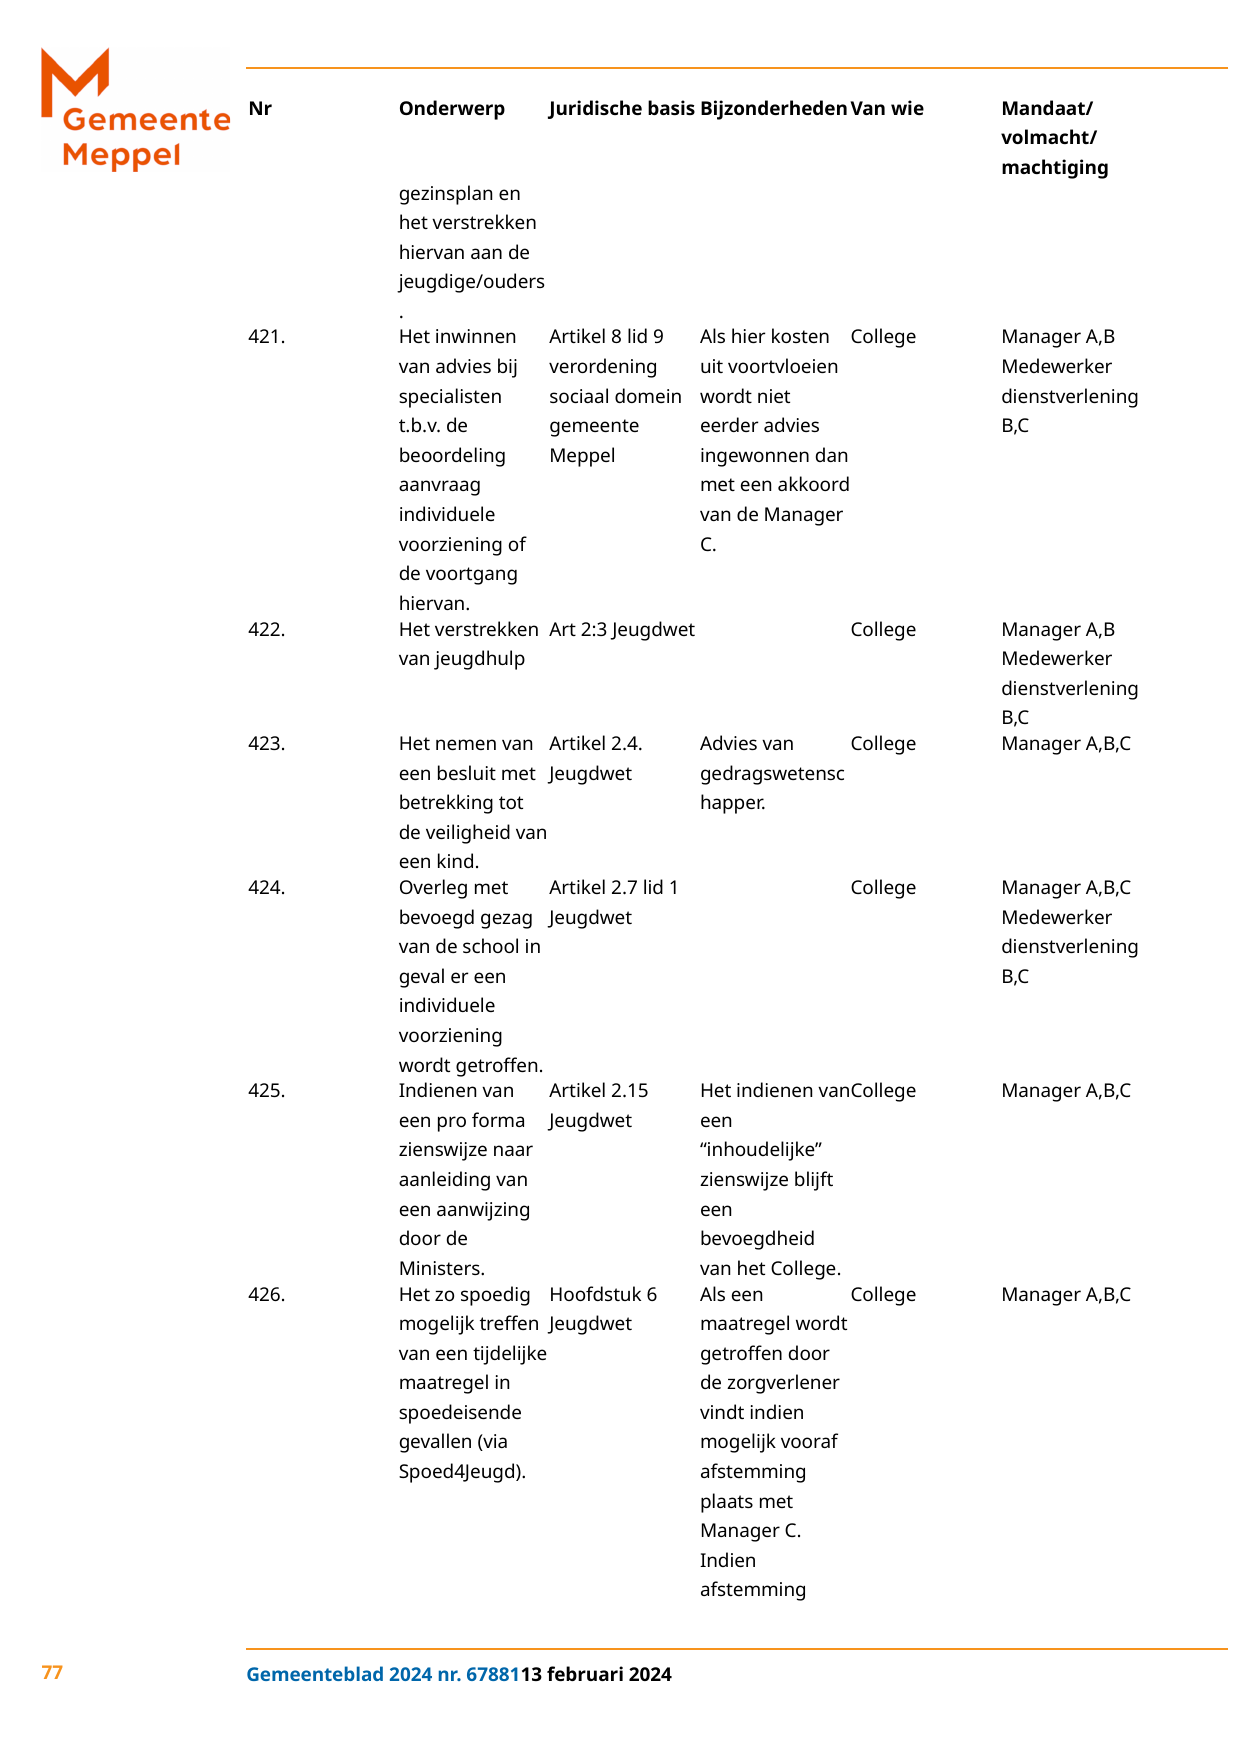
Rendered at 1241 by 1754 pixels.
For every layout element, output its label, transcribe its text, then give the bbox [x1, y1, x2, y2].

table_cell Manager A,B,C [1001, 1281, 1152, 1602]
table_header Nr [248, 95, 398, 180]
table_cell Artikel 2.4. Jeugdwet [549, 730, 700, 874]
table_cell College [850, 730, 1001, 874]
table_cell Manager A,B,C Medewerker dienstverlening B,C [1001, 874, 1152, 1077]
table_cell Artikel 8 lid 9 verordening sociaal domein gemeente Meppel [549, 324, 700, 616]
table_cell Overleg met bevoegd gezag van de school in geval er een individuele voorziening wordt getroffen. [399, 874, 549, 1077]
table_cell Hoofdstuk 6 Jeugdwet [549, 1281, 700, 1602]
table_cell Manager A,B,C [1001, 1078, 1152, 1281]
table_header Mandaat/volmacht/machtiging [1001, 95, 1152, 180]
table_cell Het zo spoedig mogelijk treffen van een tijdelijke maatregel in spoedeisende gevallen (via Spoed4Jeugd). [399, 1281, 549, 1602]
table_cell [700, 874, 850, 1077]
table_cell College [850, 1078, 1001, 1281]
table_cell [549, 180, 700, 324]
table_cell Manager A,B,C [1001, 730, 1152, 874]
table_cell gezinsplan en het verstrekken hiervan aan de jeugdige/ouders. [399, 180, 549, 324]
table_cell College [850, 324, 1001, 616]
table_cell [248, 324, 398, 616]
table_cell Het verstrekken van jeugdhulp [399, 616, 549, 730]
table_cell [248, 1078, 398, 1281]
table_cell Manager A,B Medewerker dienstverlening B,C [1001, 616, 1152, 730]
table_cell [700, 616, 850, 730]
table_cell [248, 616, 398, 730]
table_header Bijzonderheden [700, 95, 850, 180]
table_cell [850, 180, 1001, 324]
table_cell Indienen van een pro forma zienswijze naar aanleiding van een aanwijzing door de Ministers. [399, 1078, 549, 1281]
picture [41, 47, 231, 172]
table_cell Het inwinnen van advies bij specialisten t.b.v. de beoordeling aanvraag individuele voorziening of de voortgang hiervan. [399, 324, 549, 616]
table_cell Manager A,B Medewerker dienstverlening B,C [1001, 324, 1152, 616]
table_cell College [850, 1281, 1001, 1602]
table_cell [248, 730, 398, 874]
table_cell College [850, 616, 1001, 730]
table_cell Als een maatregel wordt getroffen door de zorgverlener vindt indien mogelijk vooraf afstemming plaats met Manager C. Indien afstemming [700, 1281, 850, 1602]
table_cell Het nemen van een besluit met betrekking tot de veiligheid van een kind. [399, 730, 549, 874]
table_cell Art 2:3 Jeugdwet [549, 616, 700, 730]
table_cell Het indienen van een “inhoudelijke” zienswijze blijft een bevoegdheid van het College. [700, 1078, 850, 1281]
table_header Juridische basis [549, 95, 700, 180]
table_cell [248, 180, 398, 324]
table_cell Artikel 2.15 Jeugdwet [549, 1078, 700, 1281]
table_header Van wie [850, 95, 1001, 180]
table_header Onderwerp [399, 95, 549, 180]
table_cell [1001, 180, 1152, 324]
table_cell [248, 874, 398, 1077]
table_cell College [850, 874, 1001, 1077]
table_cell Advies van gedragswetenschapper. [700, 730, 850, 874]
table_cell [700, 180, 850, 324]
table_cell Artikel 2.7 lid 1 Jeugdwet [549, 874, 700, 1077]
table_cell [248, 1281, 398, 1602]
table_cell Als hier kosten uit voortvloeien wordt niet eerder advies ingewonnen dan met een akkoord van de Manager C. [700, 324, 850, 616]
